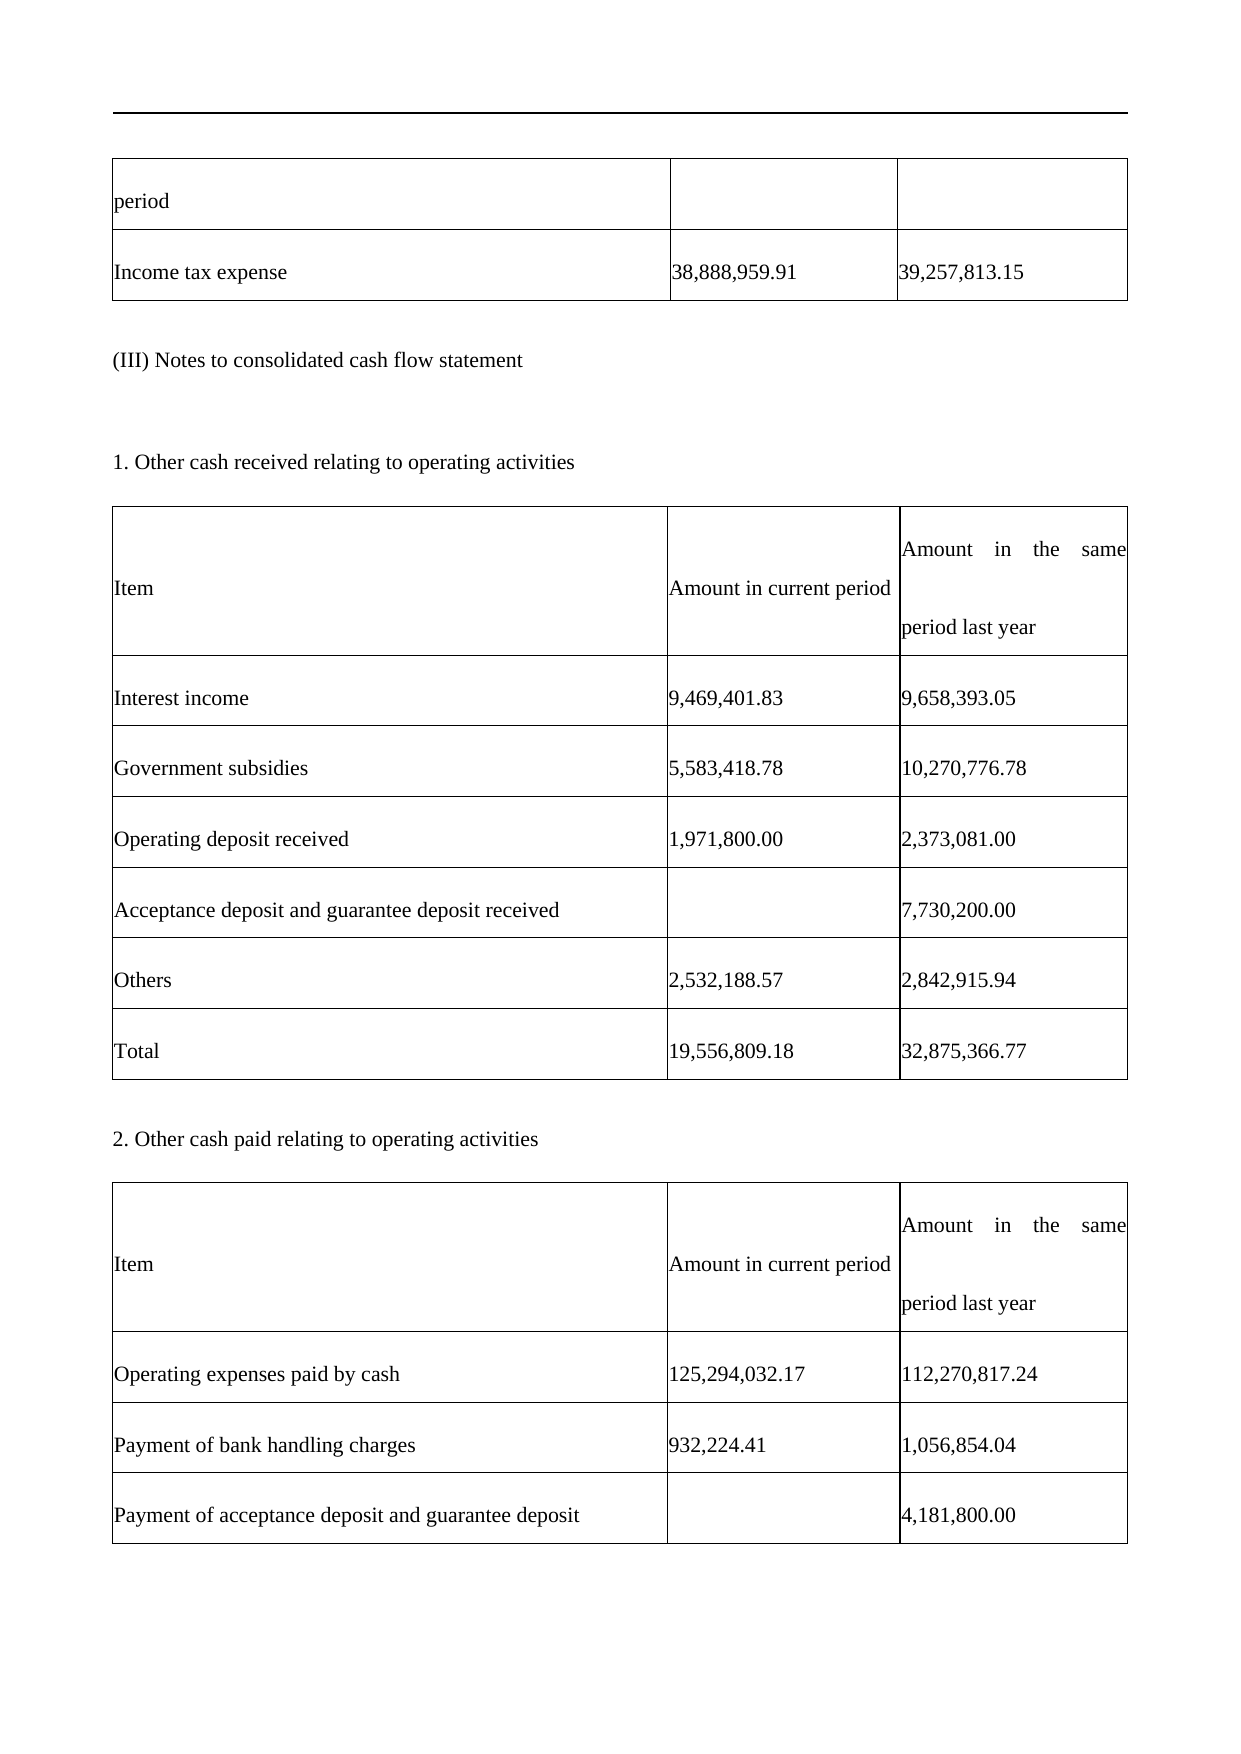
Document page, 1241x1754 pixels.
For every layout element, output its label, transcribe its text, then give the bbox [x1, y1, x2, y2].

table_header Item [113, 507, 667, 655]
table_cell Total [113, 1009, 667, 1078]
text 2. Other cash paid relating to operating activities [112, 1096, 1128, 1159]
text 1. Other cash received relating to operating activities [112, 420, 1128, 483]
table_cell period [113, 159, 670, 229]
table_cell Interest income [113, 656, 667, 725]
table_cell 5,583,418.78 [668, 726, 899, 796]
table_cell 7,730,200.00 [901, 868, 1127, 937]
table_cell Operating expenses paid by cash [113, 1332, 667, 1402]
table_cell 2,842,915.94 [901, 938, 1127, 1008]
table_cell 19,556,809.18 [668, 1009, 899, 1078]
table_cell 4,181,800.00 [901, 1473, 1127, 1543]
table_cell Government subsidies [113, 726, 667, 796]
table_cell [671, 159, 897, 229]
table_cell 1,056,854.04 [901, 1403, 1127, 1472]
table_header Amount in current period [668, 1183, 899, 1331]
table_cell 112,270,817.24 [901, 1332, 1127, 1402]
table_header Amount in current period [668, 507, 899, 655]
table_cell Payment of bank handling charges [113, 1403, 667, 1472]
table_cell 1,971,800.00 [668, 797, 899, 867]
text (III) Notes to consolidated cash flow statement [112, 317, 1128, 380]
table_cell 2,373,081.00 [901, 797, 1127, 867]
table_cell 932,224.41 [668, 1403, 899, 1472]
table_header Amount in the same period last year [901, 507, 1127, 655]
table_cell Payment of acceptance deposit and guarantee deposit [113, 1473, 667, 1543]
table_cell Operating deposit received [113, 797, 667, 867]
table_cell 125,294,032.17 [668, 1332, 899, 1402]
table_header Item [113, 1183, 667, 1331]
table_cell 39,257,813.15 [898, 230, 1127, 299]
table_cell 9,469,401.83 [668, 656, 899, 725]
table_cell [668, 1473, 899, 1543]
table_cell 32,875,366.77 [901, 1009, 1127, 1078]
table_cell [668, 868, 899, 937]
table_cell 38,888,959.91 [671, 230, 897, 299]
table_header Amount in the same period last year [901, 1183, 1127, 1331]
table_cell 2,532,188.57 [668, 938, 899, 1008]
table_cell 9,658,393.05 [901, 656, 1127, 725]
table_cell 10,270,776.78 [901, 726, 1127, 796]
table_cell Others [113, 938, 667, 1008]
table_cell [898, 159, 1127, 229]
table_cell Acceptance deposit and guarantee deposit received [113, 868, 667, 937]
table_cell Income tax expense [113, 230, 670, 299]
